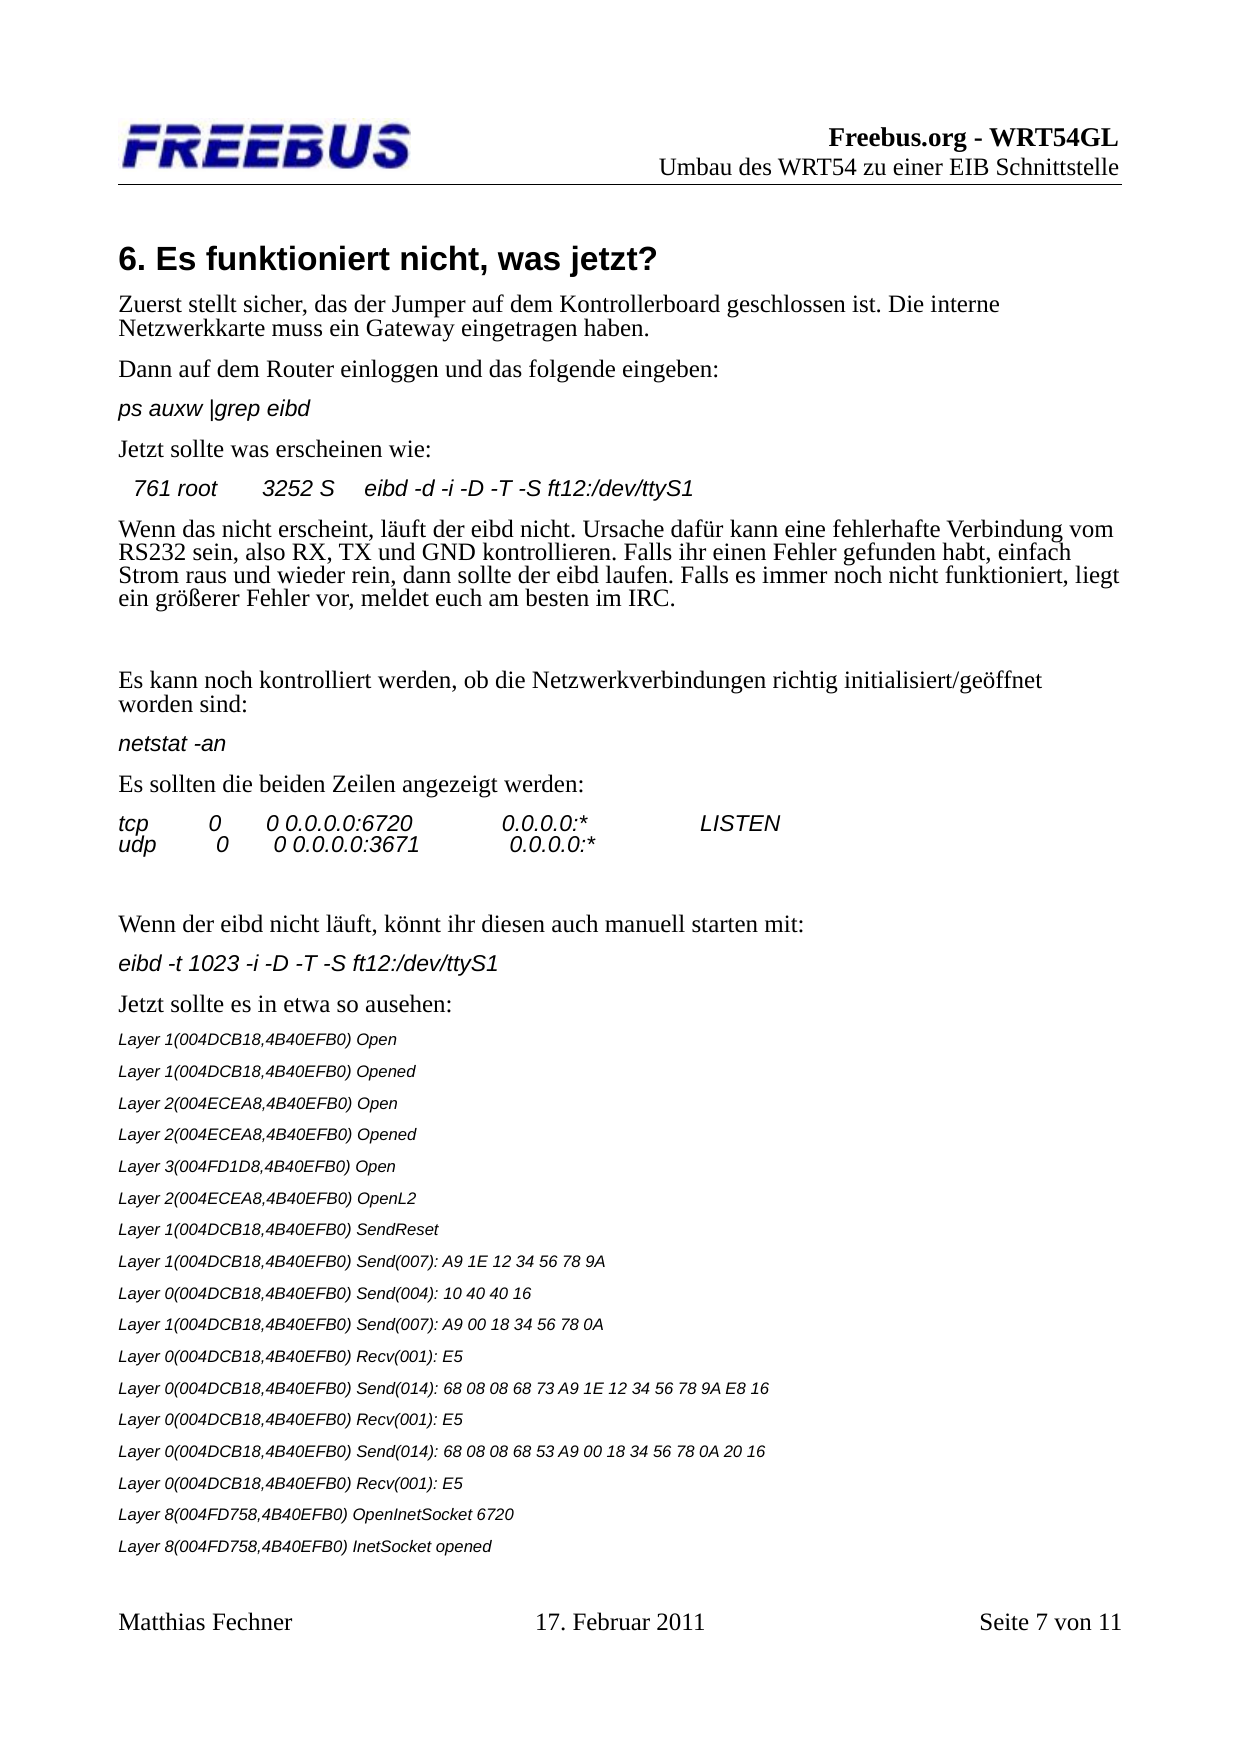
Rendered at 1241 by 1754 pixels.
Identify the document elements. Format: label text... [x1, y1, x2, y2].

text Layer 2(004ECEA8,4B40EFB0) Open [118, 1093, 1122, 1113]
text Layer 0(004DCB18,4B40EFB0) Send(014): 68 08 08 68 53 A9 00 18 34 56 78 0A 20 16 [118, 1442, 1122, 1461]
text Jetzt sollte was erscheinen wie: [118, 434, 1122, 463]
text Layer 0(004DCB18,4B40EFB0) Send(004): 10 40 40 16 [118, 1283, 1122, 1303]
text Layer 1(004DCB18,4B40EFB0) Send(007): A9 1E 12 34 56 78 9A [118, 1252, 1122, 1271]
text Layer 0(004DCB18,4B40EFB0) Recv(001): E5 [118, 1410, 1122, 1429]
text Layer 3(004FD1D8,4B40EFB0) Open [118, 1157, 1122, 1176]
text Es kann noch kontrolliert werden, ob die Netzwerkverbindungen richtig initialisiert/geöffnet worden sind: [118, 666, 1122, 717]
text Layer 1(004DCB18,4B40EFB0) Open [118, 1030, 1122, 1049]
subtitle 6. Es funktioniert nicht, was jetzt? [118, 238, 1122, 277]
text Wenn das nicht erscheint, läuft der eibd nicht. Ursache dafür kann eine fehlerhafte Verbindung vom RS232 sein, also RX, TX und GND kontrollieren. Falls ihr einen Fehler gefunden habt, einfach Strom raus und wieder rein, dann sollte der eibd laufen. Falls es immer noch nicht funktioniert, liegt ein größerer Fehler vor, meldet euch am besten im IRC. [118, 514, 1122, 612]
text Layer 0(004DCB18,4B40EFB0) Send(014): 68 08 08 68 73 A9 1E 12 34 56 78 9A E8 16 [118, 1378, 1122, 1398]
text Layer 0(004DCB18,4B40EFB0) Recv(001): E5 [118, 1473, 1122, 1493]
text ps auxw |grep eibd [118, 395, 1122, 421]
text Layer 1(004DCB18,4B40EFB0) SendReset [118, 1220, 1122, 1239]
text Layer 0(004DCB18,4B40EFB0) Recv(001): E5 [118, 1347, 1122, 1366]
text Layer 8(004FD758,4B40EFB0) InetSocket opened [118, 1537, 1122, 1556]
text Layer 8(004FD758,4B40EFB0) OpenInetSocket 6720 [118, 1505, 1122, 1524]
text netstat -an [118, 730, 1122, 756]
text eibd -t 1023 -i -D -T -S ft12:/dev/ttyS1 [118, 950, 1122, 976]
text Es sollten die beiden Zeilen angezeigt werden: [118, 769, 1122, 797]
text Layer 1(004DCB18,4B40EFB0) Send(007): A9 00 18 34 56 78 0A [118, 1315, 1122, 1334]
text tcp 0 0 0.0.0.0:6720 0.0.0.0:* LISTEN udp 0 0 0.0.0.0:3671 0.0.0.0:* [118, 810, 1122, 857]
text Layer 2(004ECEA8,4B40EFB0) Opened [118, 1125, 1122, 1144]
text Dann auf dem Router einloggen und das folgende eingeben: [118, 354, 1122, 383]
text Layer 1(004DCB18,4B40EFB0) Opened [118, 1062, 1122, 1081]
picture [118, 118, 411, 172]
text 761 root 3252 S eibd -d -i -D -T -S ft12:/dev/ttyS1 [118, 475, 1122, 502]
text Zuerst stellt sicher, das der Jumper auf dem Kontrollerboard geschlossen ist. Die interne Netzwerkkarte muss ein Gateway eingetragen haben. [118, 289, 1122, 341]
text Jetzt sollte es in etwa so ausehen: [118, 989, 1122, 1018]
text Wenn der eibd nicht läuft, könnt ihr diesen auch manuell starten mit: [118, 909, 1122, 938]
text Layer 2(004ECEA8,4B40EFB0) OpenL2 [118, 1188, 1122, 1208]
